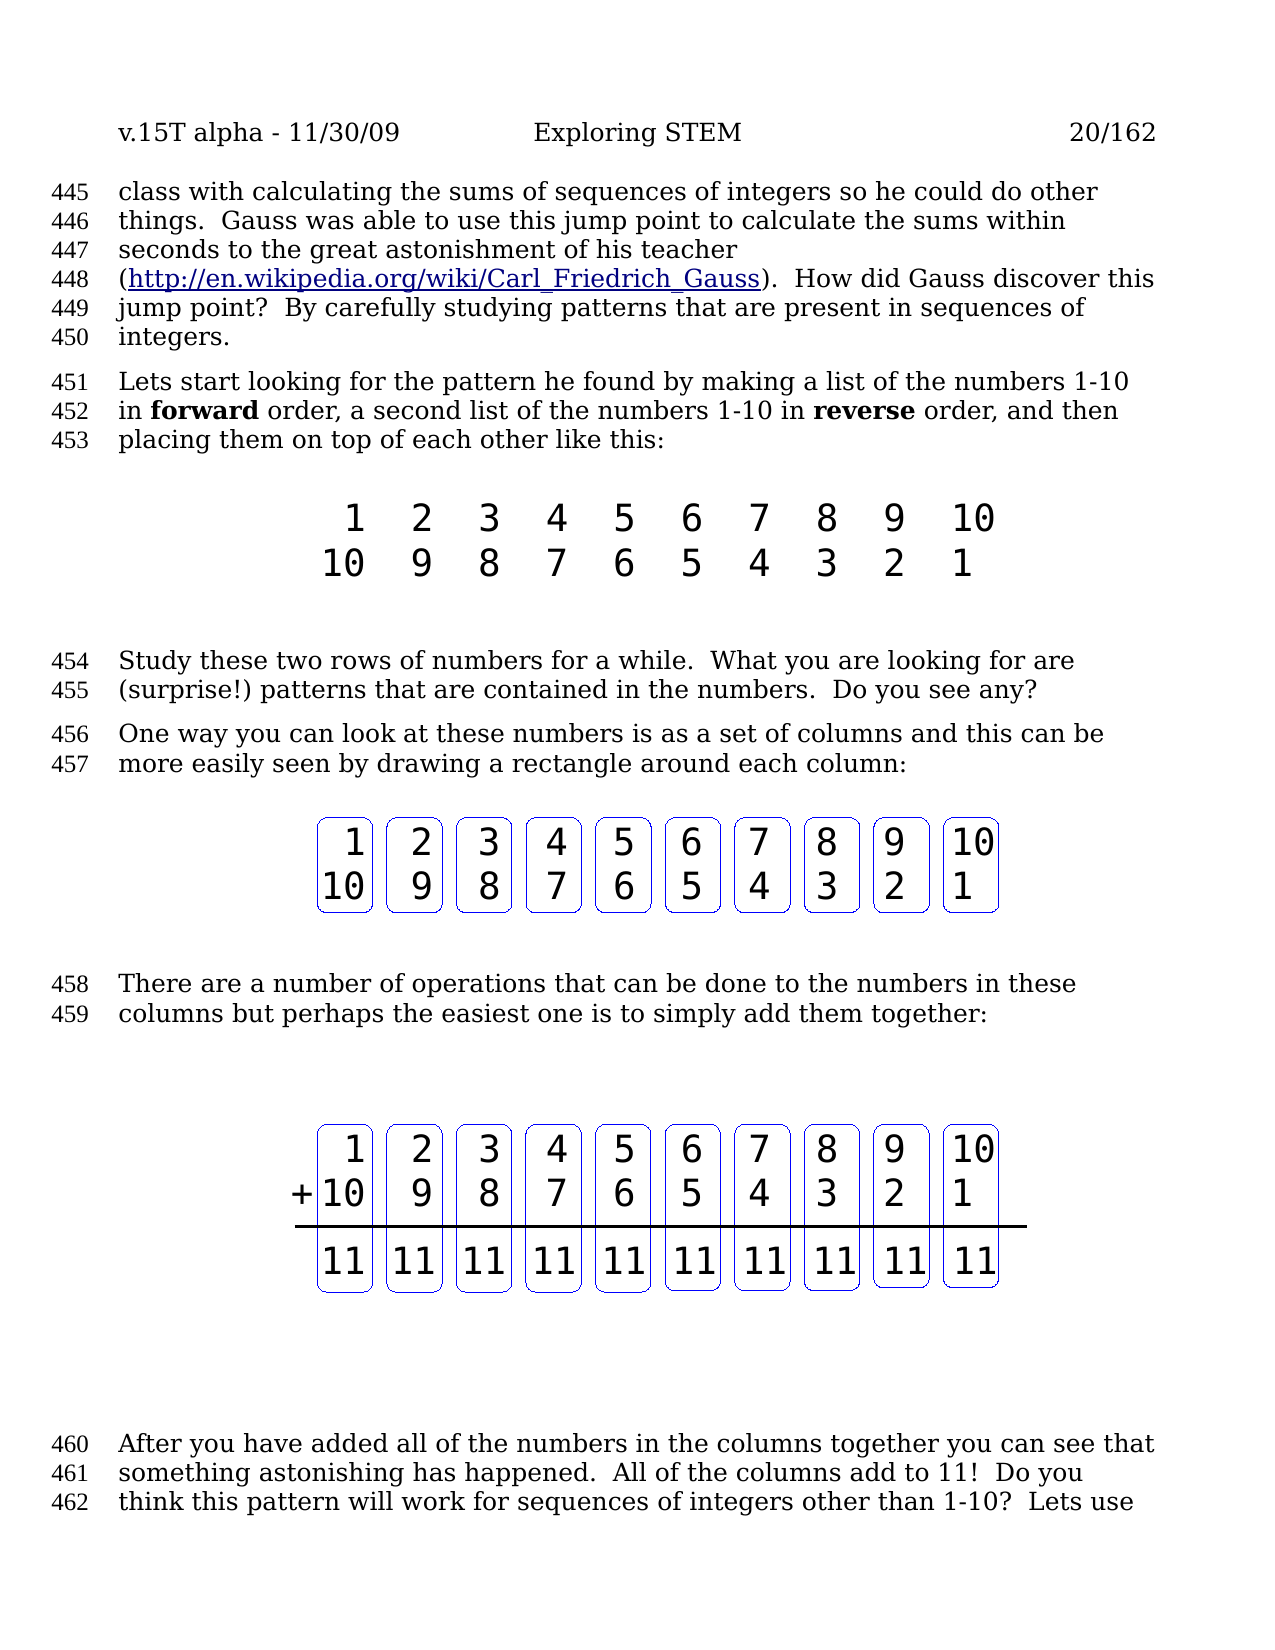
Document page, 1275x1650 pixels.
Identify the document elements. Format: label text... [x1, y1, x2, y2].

text After you have added all of the numbers in the columns together you can see that something astonishing has happened. All of the columns add to 11! Do you think this pattern will work for sequences of integers other than 1-10? Lets use [118, 1429, 1157, 1516]
text There are a number of operations that can be done to the numbers in these columns but perhaps the easiest one is to simply add them together: [118, 969, 1157, 1028]
text Lets start looking for the pattern he found by making a list of the numbers 1-10 in forward order, a second list of the numbers 1-10 in reverse order, and then placing them on top of each other like this: [118, 367, 1157, 454]
text class with calculating the sums of sequences of integers so he could do other things. Gauss was able to use this jump point to calculate the sums within seconds to the great astonishment of his teacher (http://en.wikipedia.org/wiki/Carl_Friedrich_Gauss). How did Gauss discover this jump point? By carefully studying patterns that are present in sequences of integers. [118, 177, 1157, 352]
text One way you can look at these numbers is as a set of columns and this can be more easily seen by drawing a rectangle around each column: [118, 719, 1157, 778]
text Study these two rows of numbers for a while. What you are looking for are (surprise!) patterns that are contained in the numbers. Do you see any? [118, 646, 1157, 704]
